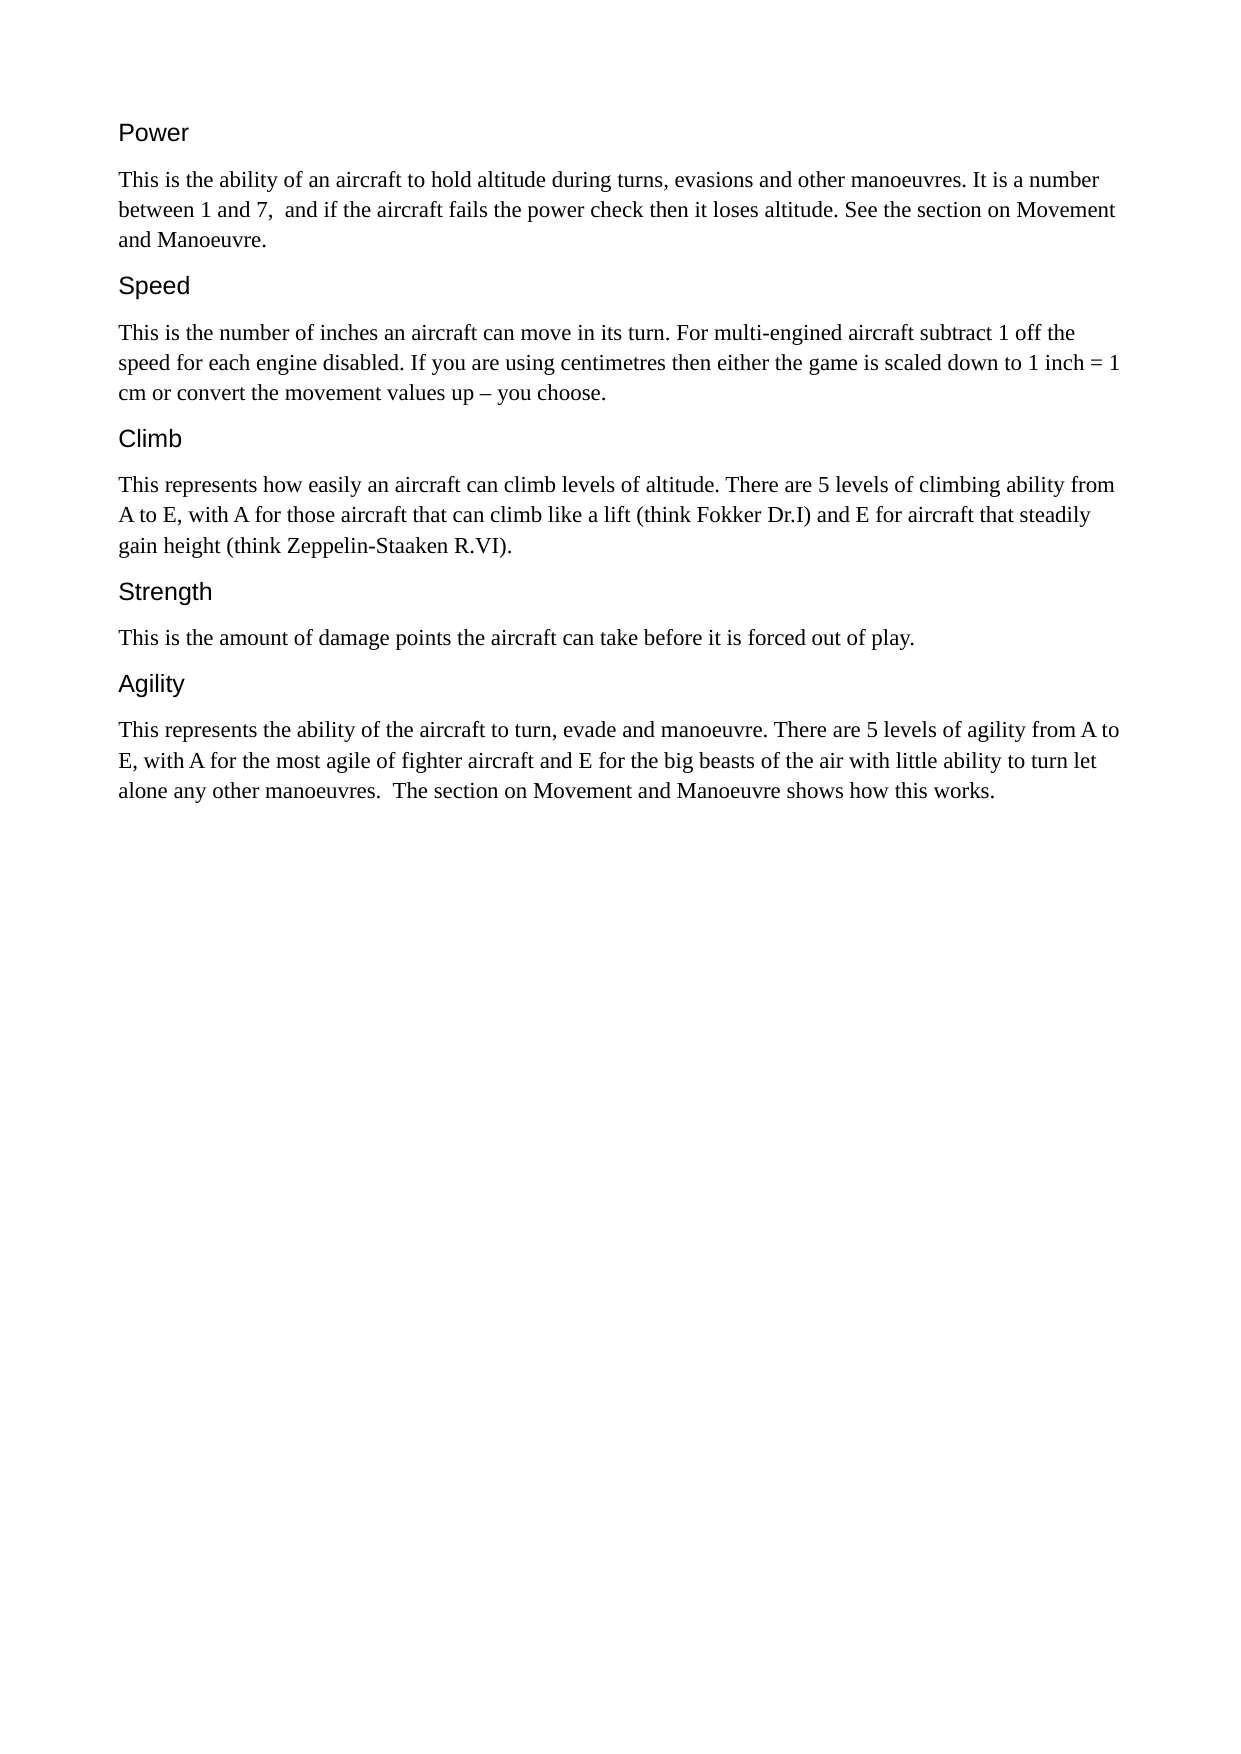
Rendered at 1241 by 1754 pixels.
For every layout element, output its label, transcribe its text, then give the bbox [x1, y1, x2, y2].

text This is the ability of an aircraft to hold altitude during turns, evasions and other manoeuvres. It is a number between 1 and 7, and if the aircraft fails the power check then it loses altitude. See the section on Movement and Manoeuvre. [118, 166, 1122, 252]
text This is the number of inches an aircraft can move in its turn. For multi-engined aircraft subtract 1 off the speed for each engine disabled. If you are using centimetres then either the game is scaled down to 1 inch = 1 cm or convert the movement values up – you choose. [118, 318, 1122, 405]
text Agility [118, 669, 1122, 698]
text This represents how easily an aircraft can climb levels of altitude. There are 5 levels of climbing ability from A to E, with A for those aircraft that can climb like a lift (think Fokker Dr.I) and E for aircraft that steadily gain height (think Zeppelin-Staaken R.VI). [118, 471, 1122, 558]
text This represents the ability of the aircraft to turn, evade and manoeuvre. There are 5 levels of agility from A to E, with A for the most agile of fighter aircraft and E for the big beasts of the air with little ability to turn let alone any other manoeuvres. The section on Movement and Manoeuvre shows how this works. [118, 717, 1122, 803]
text Strength [118, 577, 1122, 605]
text Speed [118, 271, 1122, 300]
text Climb [118, 424, 1122, 452]
text Power [118, 118, 1122, 147]
text This is the amount of damage points the aircraft can take before it is forced out of play. [118, 624, 1122, 651]
